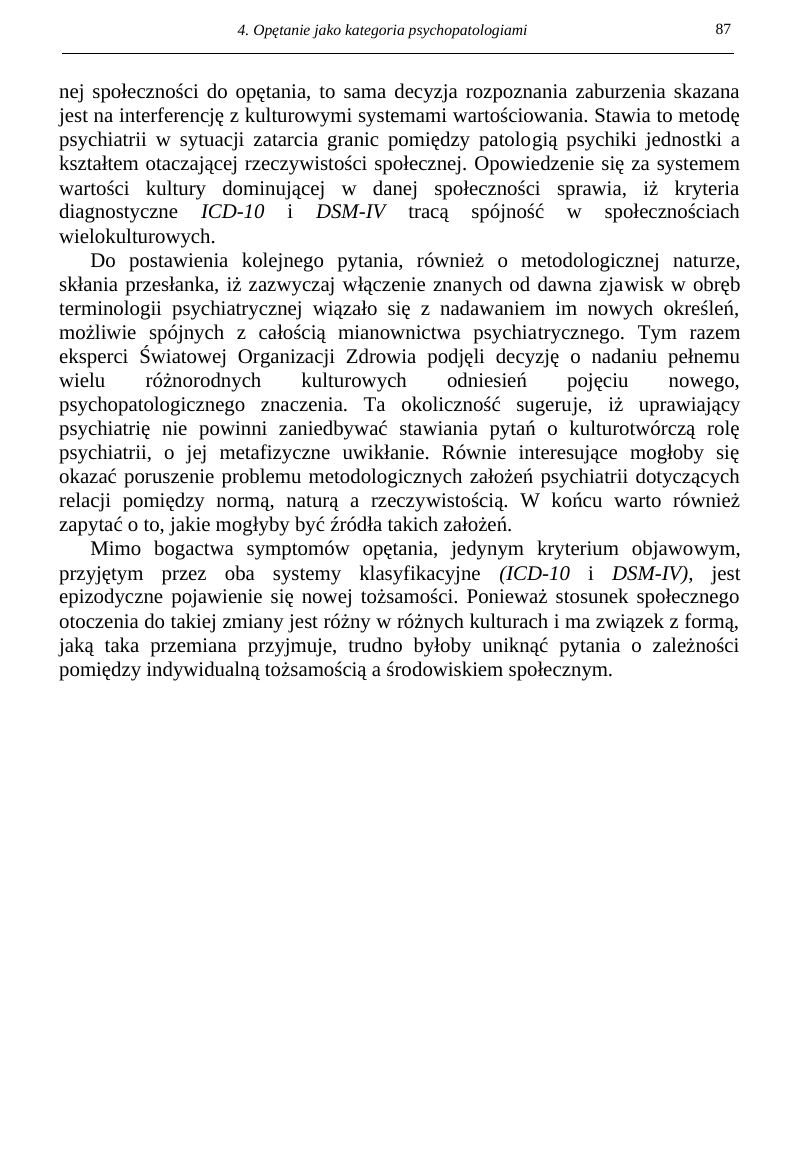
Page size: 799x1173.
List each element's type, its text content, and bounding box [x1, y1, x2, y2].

text 4. Opętanie jako kategoria psychopatologiami [237, 21, 556, 39]
text Do postawienia kolejnego pytania, również o metodologicznej natu­rze, skłania przesłanka, iż zazwyczaj włączenie znanych od dawna zja­wisk w obręb terminologii psychiatrycznej wiązało się z nadawaniem im nowych określeń, możliwie spójnych z całością mianownictwa psychia­trycznego. Tym razem eksperci Światowej Organizacji Zdrowia podjęli decyzję o nadaniu pełnemu wielu różnorodnych kulturowych odniesień pojęciu nowego, psychopatologicznego znaczenia. Ta okoliczność sugeru­je, iż uprawiający psychiatrię nie powinni zaniedbywać stawiania pytań o kulturotwórczą rolę psychiatrii, o jej metafizyczne uwikłanie. Równie interesujące mogłoby się okazać poruszenie problemu metodologicznych założeń psychiatrii dotyczących relacji pomiędzy normą, naturą a rzeczy­wistością. W końcu warto również zapytać o to, jakie mogłyby być źródła takich założeń. [59, 248, 740, 536]
text nej społeczności do opętania, to sama decyzja rozpoznania zaburzenia skazana jest na interferencję z kulturowymi systemami wartościowania. Stawia to metodę psychiatrii w sytuacji zatarcia granic pomiędzy patolo­gią psychiki jednostki a kształtem otaczającej rzeczywistości społecznej. Opowiedzenie się za systemem wartości kultury dominującej w danej społeczności sprawia, iż kryteria diagnostyczne ICD-10 i DSM-IV tracą spójność w społecznościach wielokulturowych. [59, 79, 740, 248]
text Mimo bogactwa symptomów opętania, jedynym kryterium objawo­wym, przyjętym przez oba systemy klasyfikacyjne (ICD-10 i DSM-IV), jest epizodyczne pojawienie się nowej tożsamości. Ponieważ stosunek społecznego otoczenia do takiej zmiany jest różny w różnych kulturach i ma związek z formą, jaką taka przemiana przyjmuje, trudno byłoby uniknąć pytania o zależności pomiędzy indywidualną tożsamością a śro­dowiskiem społecznym. [59, 536, 740, 681]
text 87 [715, 20, 737, 38]
